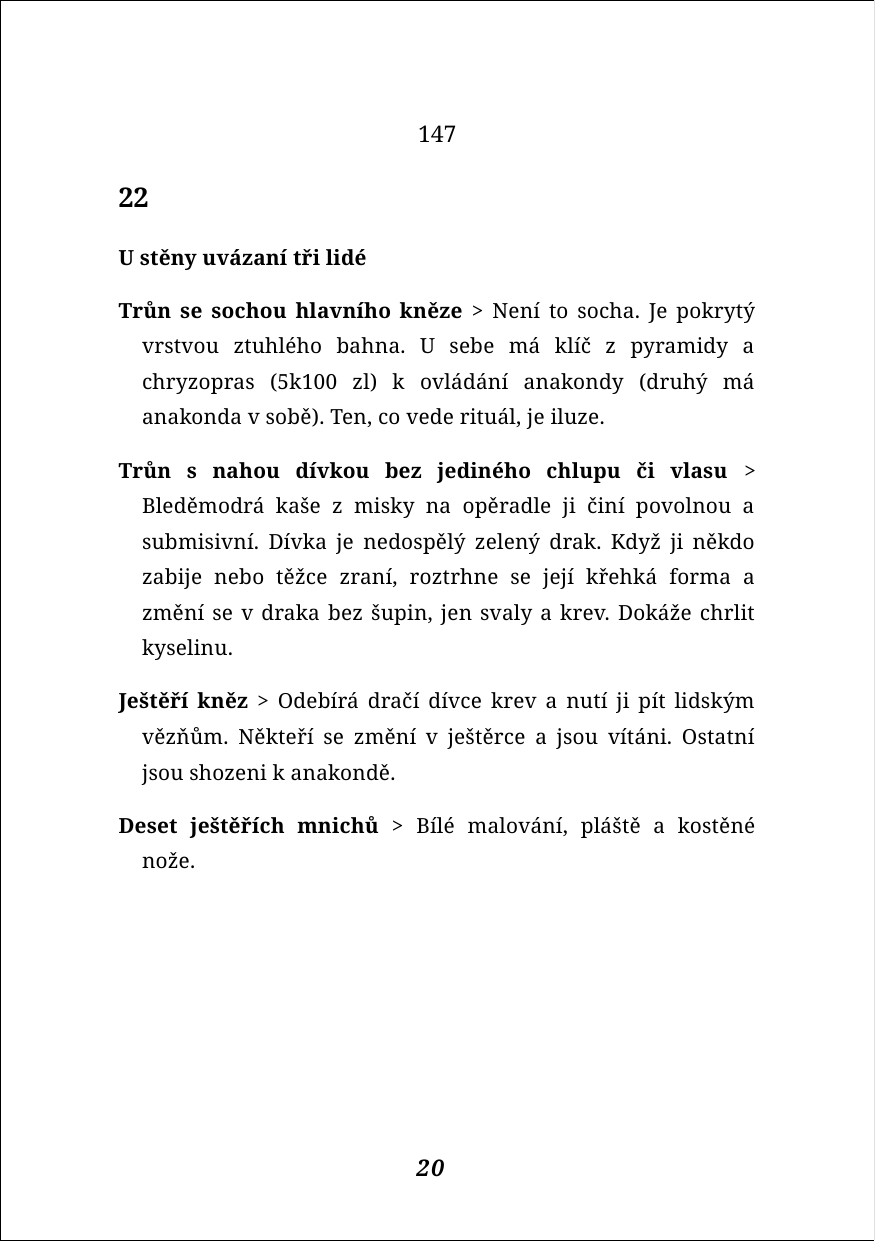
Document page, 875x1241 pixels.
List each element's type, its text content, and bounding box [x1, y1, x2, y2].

text Trůn s nahou dívkou bez jediného chlupu či vlasu > Bleděmodrá kaše z misky na opěradle ji činí povolnou a submisivní. Dívka je nedospělý zelený drak. Když ji někdo zabije nebo těžce zraní, roztrhne se její křehká forma a změní se v draka bez šupin, jen svaly a krev. Dokáže chrlit kyselinu. [118, 456, 756, 662]
text Trůn se sochou hlavního kněze > Není to socha. Je pokrytý vrstvou ztuhlého bahna. U sebe má klíč z pyramidy a chryzopras (5k100 zl) k ovládání anakondy (druhý má anakonda v sobě). Ten, co vede rituál, je iluze. [118, 296, 756, 431]
text U stěny uvázaní tři lidé [118, 243, 756, 271]
text Ještěří kněz > Odebírá dračí dívce krev a nutí ji pít lidským vězňům. Někteří se změní v ještěrce a jsou vítáni. Ostatní jsou shozeni k anakondě. [118, 687, 756, 786]
text Deset ještěřích mnichů > Bílé malování, pláště a kostěné nože. [118, 811, 756, 875]
text 22 [118, 179, 756, 216]
